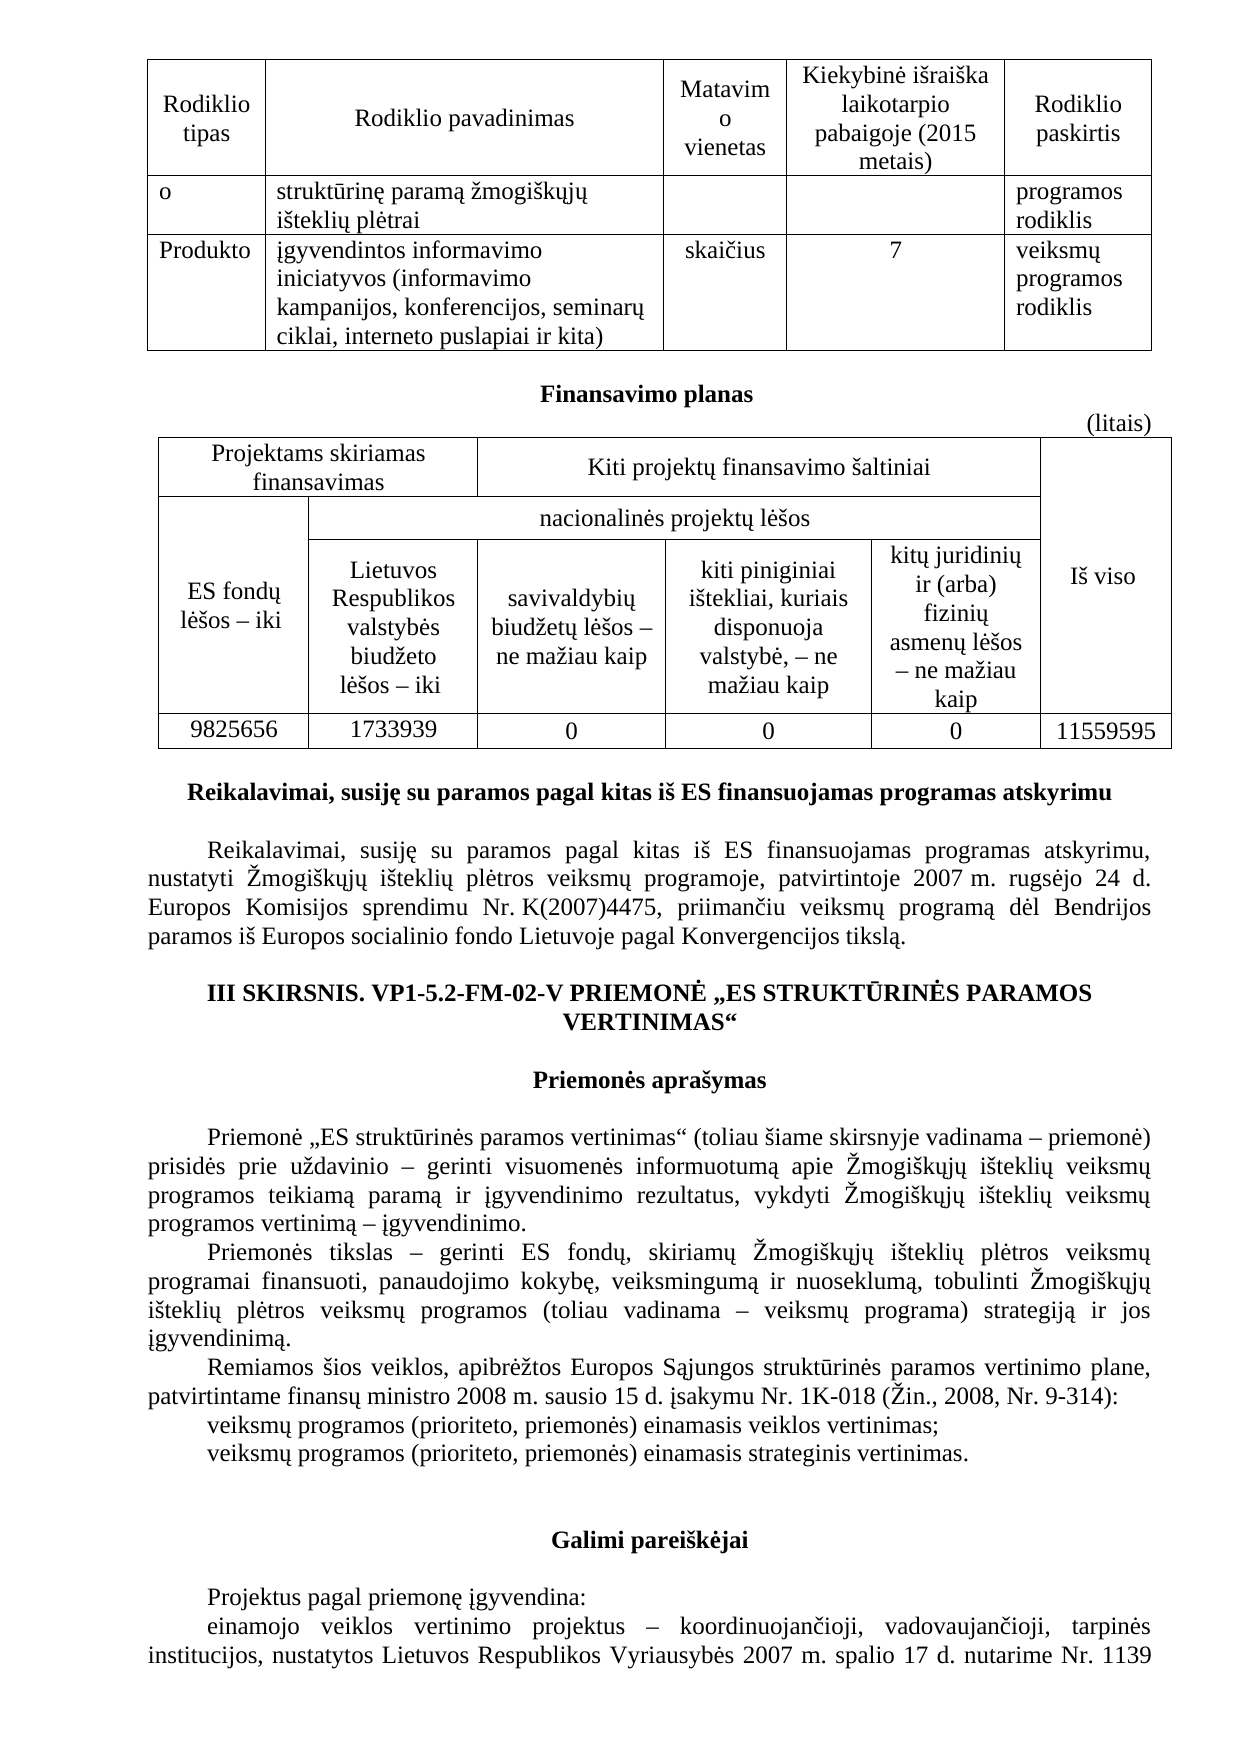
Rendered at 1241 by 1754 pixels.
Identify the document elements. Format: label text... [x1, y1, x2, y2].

text Priemonė „ES struktūrinės paramos vertinimas“ (toliau šiame skirsnyje vadinama – priemonė) prisidės prie uždavinio – gerinti visuomenės informuotumą apie Žmogiškųjų išteklių veiksmų programos teikiamą paramą ir įgyvendinimo rezultatus, vykdyti Žmogiškųjų išteklių veiksmų programos vertinimą – įgyvendinimo. [148, 1122, 1152, 1237]
table_cell kiti piniginiai ištekliai, kuriais disponuoja valstybė, – ne mažiau kaip [666, 540, 871, 713]
text Finansavimo planas [148, 379, 1152, 408]
table_cell 9825656 [159, 714, 308, 747]
table_cell programos rodiklis [1005, 176, 1151, 234]
table_cell [787, 176, 1004, 234]
table_header Rodiklio pavadinimas [266, 60, 663, 175]
text Remiamos šios veiklos, apibrėžtos Europos Sąjungos struktūrinės paramos vertinimo plane, patvirtintame finansų ministro 2008 m. sausio 15 d. įsakymu Nr. 1K-018 (Žin., 2008, Nr. 9-314): [148, 1352, 1152, 1410]
table_header Rodiklio paskirtis [1005, 60, 1151, 175]
table_cell ES fondų lėšos – iki [159, 497, 308, 713]
table_cell 7 [787, 235, 1004, 350]
text (litais) [148, 408, 1152, 437]
text III SKIRSNIS. VP1-5.2-FM-02-V PRIEMONĖ „ES struktūrinės PARAMOS vertinimas“ [148, 978, 1152, 1036]
text einamojo veiklos vertinimo projektus – koordinuojančioji, vadovaujančioji, tarpinės institucijos, nustatytos Lietuvos Respublikos Vyriausybės 2007 m. spalio 17 d. nutarime Nr. 1139 [148, 1611, 1152, 1668]
table_cell 0 [872, 714, 1040, 747]
table_cell kitų juridinių ir (arba) fizinių asmenų lėšos – ne mažiau kaip [872, 540, 1040, 713]
table_header Projektams skiriamas finansavimas [159, 438, 477, 496]
text veiksmų programos (prioriteto, priemonės) einamasis veiklos vertinimas; [148, 1410, 1152, 1438]
table_cell Produkto [148, 235, 265, 350]
table_header Matavimo vienetas [664, 60, 786, 175]
table_header Kiti projektų finansavimo šaltiniai [478, 438, 1040, 496]
table_cell o [148, 176, 265, 234]
text Projektus pagal priemonę įgyvendina: [148, 1582, 1152, 1611]
table_cell veiksmų programos rodiklis [1005, 235, 1151, 350]
text Reikalavimai, susiję su paramos pagal kitas iš ES finansuojamas programas atskyrimu, nustatyti Žmogiškųjų išteklių plėtros veiksmų programoje, patvirtintoje 2007 m. rugsėjo 24 d. Europos Komisijos sprendimu Nr. K(2007)4475, priimančiu veiksmų programą dėl Bendrijos paramos iš Europos socialinio fondo Lietuvoje pagal Konvergencijos tikslą. [148, 835, 1152, 950]
text Priemonės aprašymas [148, 1065, 1152, 1093]
text Priemonės tikslas – gerinti ES fondų, skiriamų Žmogiškųjų išteklių plėtros veiksmų programai finansuoti, panaudojimo kokybę, veiksmingumą ir nuoseklumą, tobulinti Žmogiškųjų išteklių plėtros veiksmų programos (toliau vadinama – veiksmų programa) strategiją ir jos įgyvendinimą. [148, 1237, 1152, 1352]
table_cell 0 [478, 714, 665, 747]
table_cell 0 [666, 714, 871, 747]
table_cell 1733939 [309, 714, 477, 747]
table_cell nacionalinės projektų lėšos [309, 497, 1040, 539]
table_cell struktūrinę paramą žmogiškųjų išteklių plėtrai [266, 176, 663, 234]
table_cell Lietuvos Respublikos valstybės biudžeto lėšos – iki [309, 540, 477, 713]
table_cell skaičius [664, 235, 786, 350]
table_header Rodiklio tipas [148, 60, 265, 175]
table_cell 11559595 [1041, 714, 1171, 747]
table_cell [664, 176, 786, 234]
text Reikalavimai, susiję su paramos pagal kitas iš ES finansuojamas programas atskyrimu [148, 777, 1152, 806]
text veiksmų programos (prioriteto, priemonės) einamasis strateginis vertinimas. [148, 1438, 1152, 1467]
table_header Kiekybinė išraiška laikotarpio pabaigoje (2015 metais) [787, 60, 1004, 175]
text Galimi pareiškėjai [148, 1525, 1152, 1553]
table_cell savivaldybių biudžetų lėšos – ne mažiau kaip [478, 540, 665, 713]
table_header Iš viso [1041, 438, 1171, 713]
table_cell įgyvendintos informavimo iniciatyvos (informavimo kampanijos, konferencijos, seminarų ciklai, interneto puslapiai ir kita) [266, 235, 663, 350]
